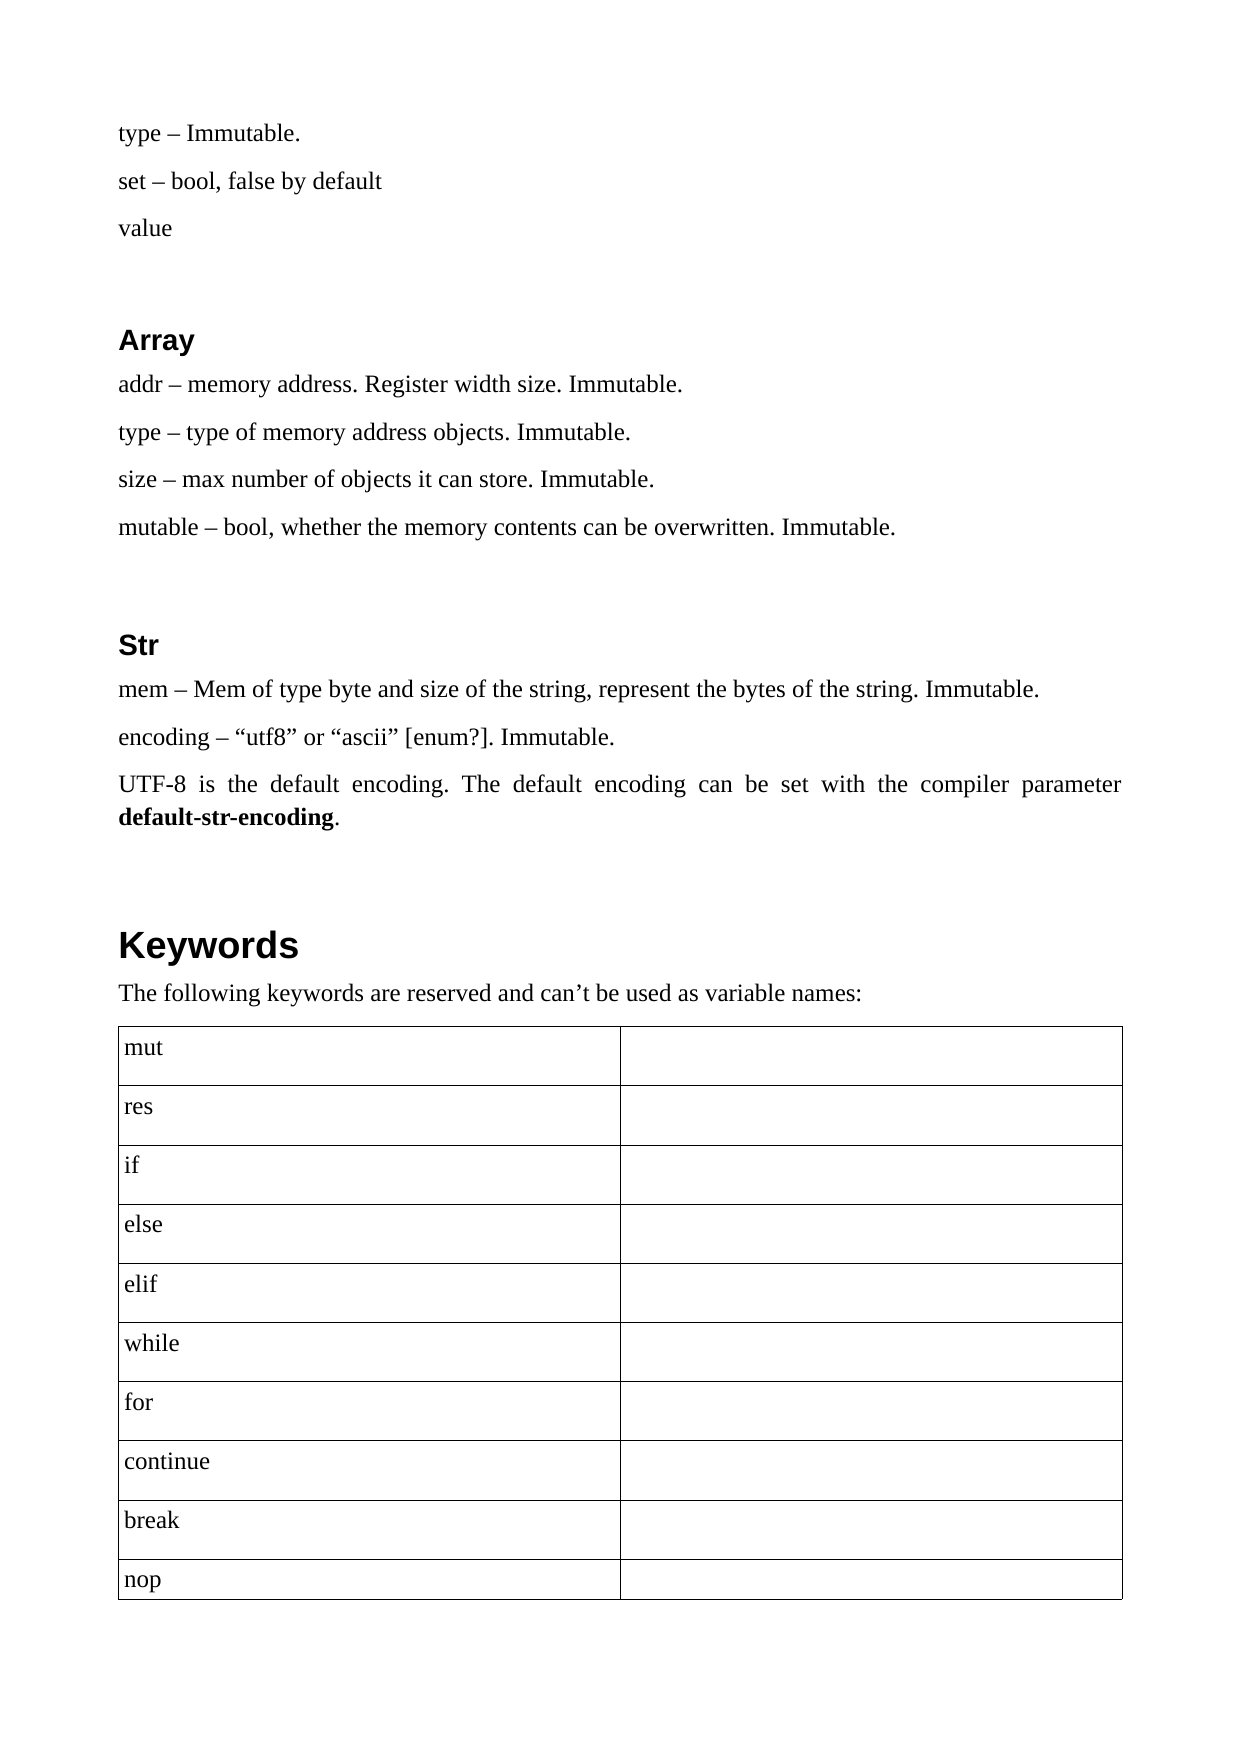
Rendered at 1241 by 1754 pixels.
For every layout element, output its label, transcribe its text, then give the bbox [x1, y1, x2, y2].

table_cell elif [119, 1264, 620, 1322]
table_cell else [119, 1205, 620, 1263]
text mem – Mem of type byte and size of the string, represent the bytes of the string. Immutable. [118, 674, 1122, 703]
table_cell [621, 1146, 1122, 1204]
text encoding – “utf8” or “ascii” [enum?]. Immutable. [118, 722, 1122, 750]
text The following keywords are reserved and can’t be used as variable names: [118, 978, 1122, 1007]
table_cell [621, 1323, 1122, 1381]
table_cell nop [119, 1560, 620, 1599]
text value [118, 213, 1122, 242]
table_cell [621, 1560, 1122, 1599]
text type – Immutable. [118, 118, 1122, 147]
text set – bool, false by default [118, 166, 1122, 194]
table_cell continue [119, 1441, 620, 1499]
table_cell for [119, 1382, 620, 1440]
text mutable – bool, whether the memory contents can be overwritten. Immutable. [118, 512, 1122, 541]
subtitle Array [118, 323, 1122, 357]
subtitle Keywords [118, 922, 1122, 966]
table_cell [621, 1382, 1122, 1440]
table_cell [621, 1086, 1122, 1144]
text size – max number of objects it can store. Immutable. [118, 464, 1122, 493]
table_cell [621, 1264, 1122, 1322]
table_cell res [119, 1086, 620, 1144]
table_cell break [119, 1501, 620, 1559]
table_header mut [119, 1027, 620, 1085]
table_cell [621, 1441, 1122, 1499]
table_cell [621, 1501, 1122, 1559]
text UTF-8 is the default encoding. The default encoding can be set with the compiler parameter default-str-encoding. [118, 769, 1122, 831]
table_header [621, 1027, 1122, 1085]
subtitle Str [118, 628, 1122, 661]
table_cell while [119, 1323, 620, 1381]
table_cell if [119, 1146, 620, 1204]
text type – type of memory address objects. Immutable. [118, 417, 1122, 446]
table_cell [621, 1205, 1122, 1263]
text addr – memory address. Register width size. Immutable. [118, 369, 1122, 398]
